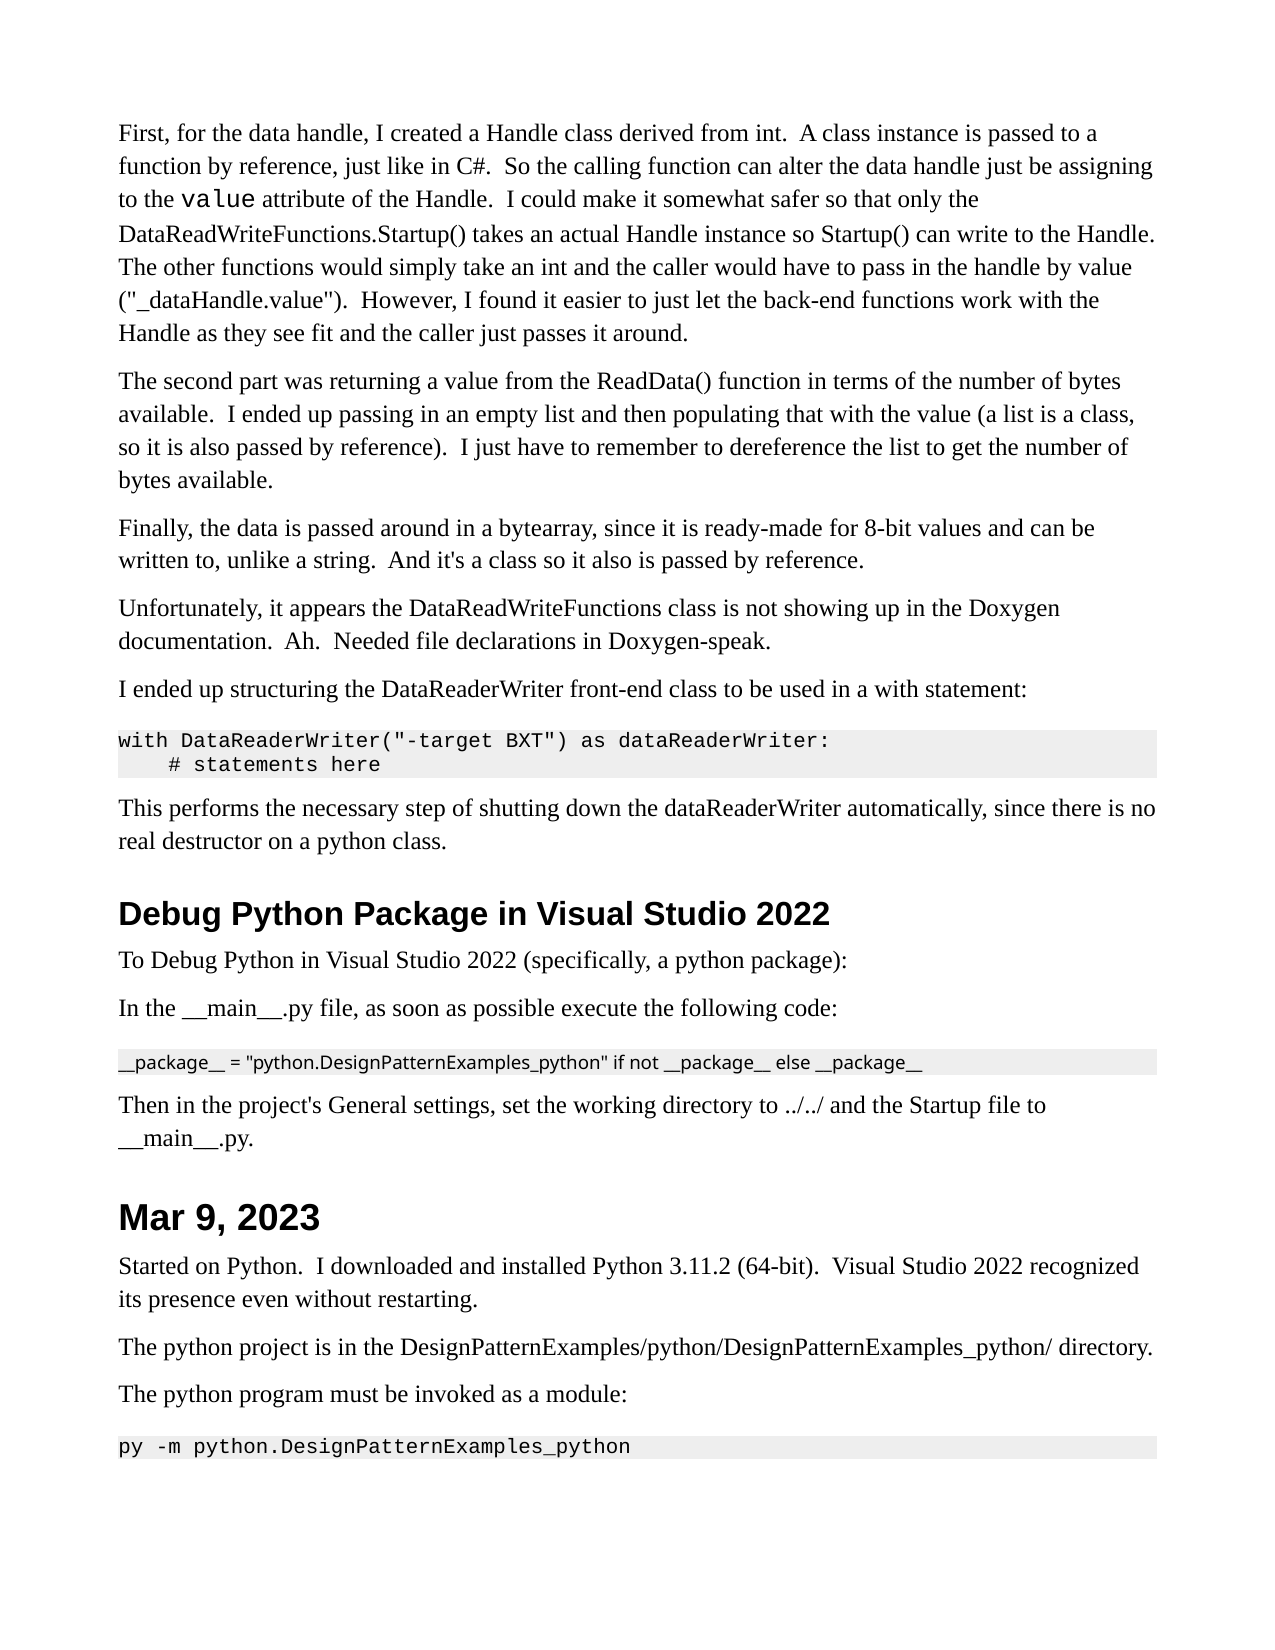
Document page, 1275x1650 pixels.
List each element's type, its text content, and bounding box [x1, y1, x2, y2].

text The python program must be invoked as a module: [118, 1379, 1157, 1408]
text Then in the project's General settings, set the working directory to ../../ and the Startup file to __main__.py. [118, 1090, 1157, 1152]
text In the __main__.py file, as soon as possible execute the following code: [118, 993, 1157, 1021]
text __package__ = "python.DesignPatternExamples_python" if not __package__ else __package__ [118, 1049, 1157, 1075]
text First, for the data handle, I created a Handle class derived from int. A class instance is passed to a function by reference, just like in C#. So the calling function can alter the data handle just be assigning to the value attribute of the Handle. I could make it somewhat safer so that only the DataReadWriteFunctions.Startup() takes an actual Handle instance so Startup() can write to the Handle. The other functions would simply take an int and the caller would have to pass in the handle by value ("_dataHandle.value"). However, I found it easier to just let the back-end functions work with the Handle as they see fit and the caller just passes it around. [118, 118, 1157, 347]
text Started on Python. I downloaded and installed Python 3.11.2 (64-bit). Visual Studio 2022 recognized its presence even without restarting. [118, 1251, 1157, 1313]
text Finally, the data is passed around in a bytearray, since it is ready-made for 8-bit values and can be written to, unlike a string. And it's a class so it also is passed by reference. [118, 513, 1157, 574]
text Unfortunately, it appears the DataReadWriteFunctions class is not showing up in the Doxygen documentation. Ah. Needed file declarations in Doxygen-speak. [118, 593, 1157, 655]
text The second part was returning a value from the ReadData() function in terms of the number of bytes available. I ended up passing in an empty list and then populating that with the value (a list is a class, so it is also passed by reference). I just have to remember to dereference the list to get the number of bytes available. [118, 366, 1157, 494]
text I ended up structuring the DataReaderWriter front-end class to be used in a with statement: [118, 674, 1157, 703]
text This performs the necessary step of shutting down the dataReaderWriter automatically, since there is no real destructor on a python class. [118, 793, 1157, 854]
subtitle Mar 9, 2023 [118, 1195, 1157, 1238]
text To Debug Python in Visual Studio 2022 (specifically, a python package): [118, 945, 1157, 974]
text The python project is in the DesignPatternExamples/python/DesignPatternExamples_python/ directory. [118, 1332, 1157, 1360]
text with DataReaderWriter("-target BXT") as dataReaderWriter: [118, 730, 1157, 754]
subtitle Debug Python Package in Visual Studio 2022 [118, 894, 1157, 933]
text py -m python.DesignPatternExamples_python [118, 1436, 1157, 1459]
text # statements here [118, 754, 1157, 778]
